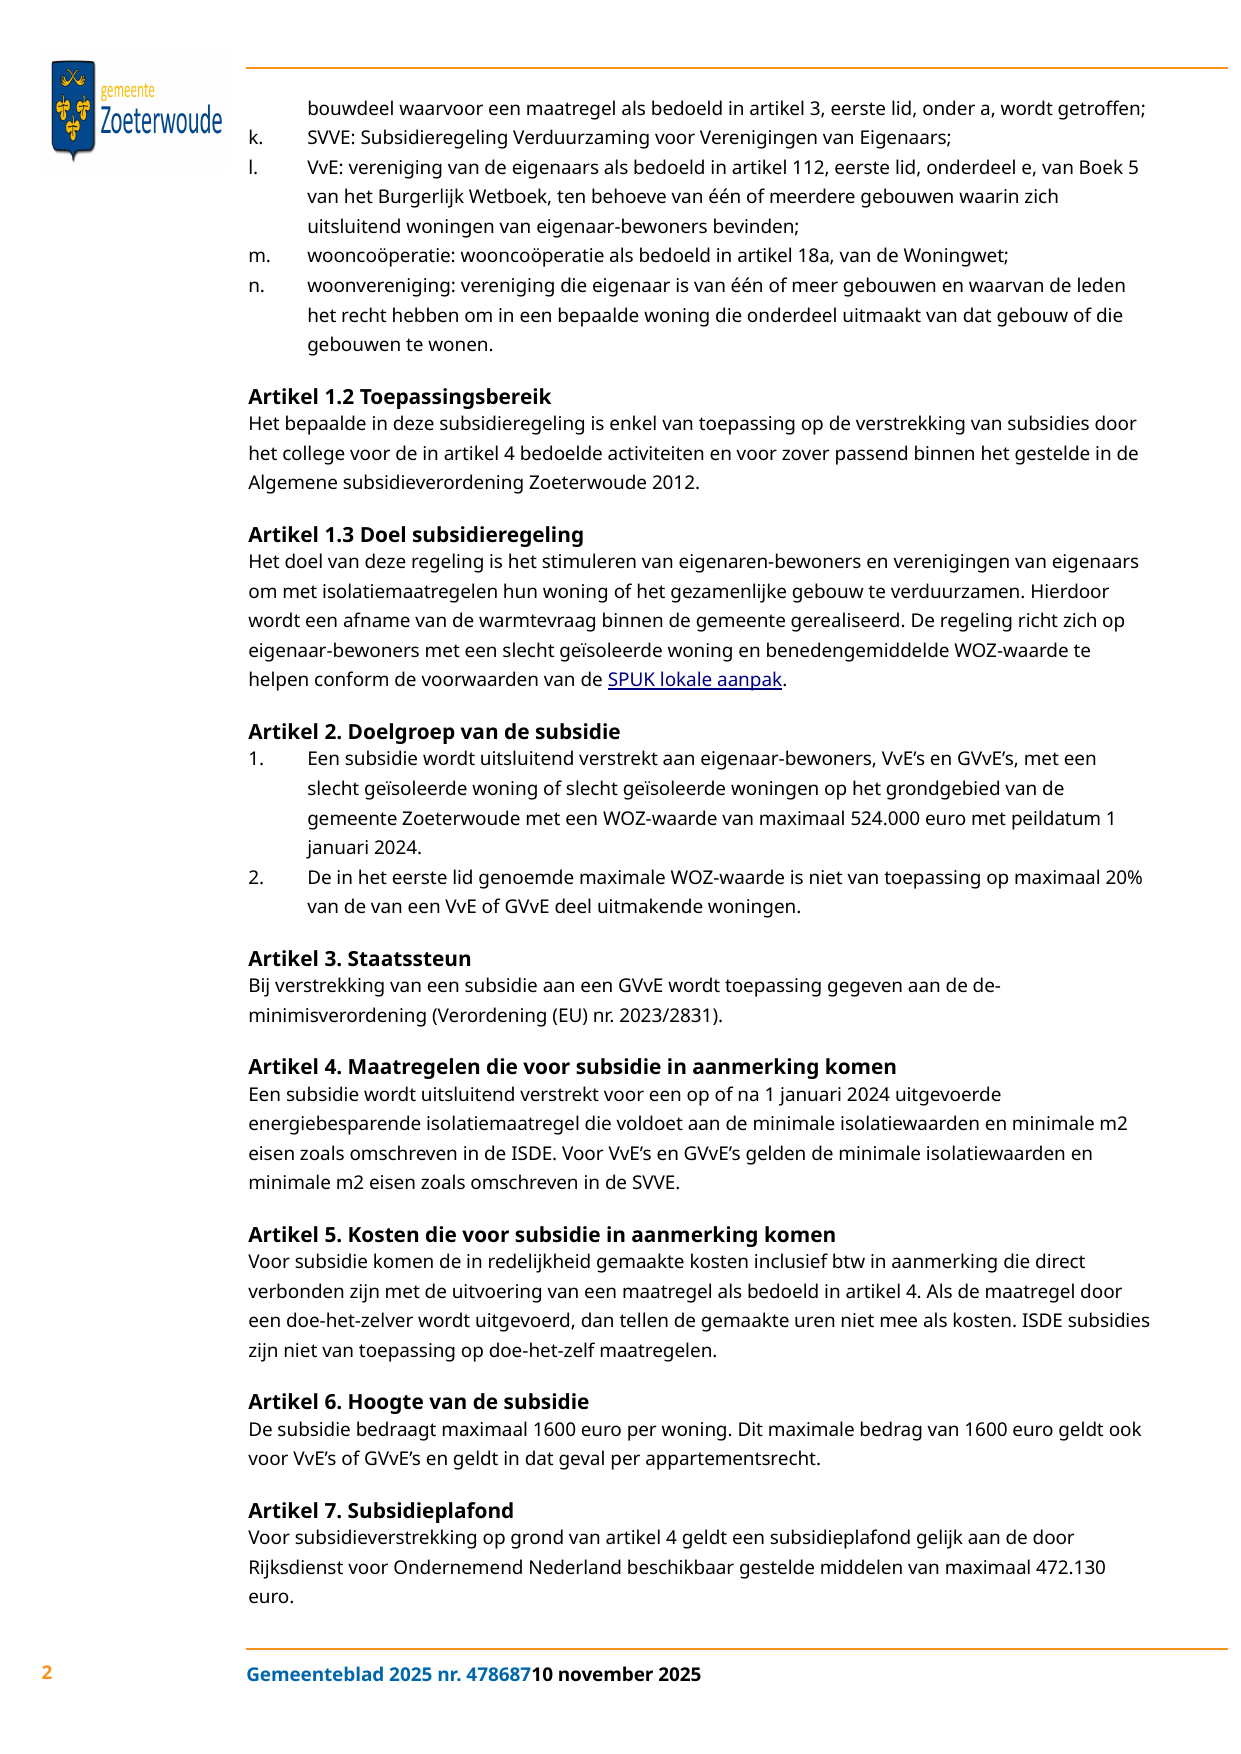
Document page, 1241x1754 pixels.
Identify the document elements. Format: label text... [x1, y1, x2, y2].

text Artikel 1.3 Doel subsidieregeling [248, 520, 1152, 548]
text Artikel 6. Hoogte van de subsidie [248, 1387, 1152, 1416]
text Artikel 3. Staatssteun [248, 944, 1152, 972]
text Voor subsidieverstrekking op grond van artikel 4 geldt een subsidieplafond gelijk aan de door Rijksdienst voor Ondernemend Nederland beschikbaar gestelde middelen van maximaal 472.130 euro. [248, 1524, 1152, 1609]
text De subsidie bedraagt maximaal 1600 euro per woning. Dit maximale bedrag van 1600 euro geldt ook voor VvE’s of GVvE’s en geldt in dat geval per appartementsrecht. [248, 1416, 1152, 1471]
text Het bepaalde in deze subsidieregeling is enkel van toepassing op de verstrekking van subsidies door het college voor de in artikel 4 bedoelde activiteiten en voor zover passend binnen het gestelde in de Algemene subsidieverordening Zoeterwoude 2012. [248, 410, 1152, 495]
text Artikel 5. Kosten die voor subsidie in aanmerking komen [248, 1220, 1152, 1248]
text Artikel 1.2 Toepassingsbereik [248, 382, 1152, 410]
text Het doel van deze regeling is het stimuleren van eigenaren-bewoners en verenigingen van eigenaars om met isolatiemaatregelen hun woning of het gezamenlijke gebouw te verduurzamen. Hierdoor wordt een afname van de warmtevraag binnen de gemeente gerealiseerd. De regeling richt zich op eigenaar-bewoners met een slecht geïsoleerde woning en benedengemiddelde WOZ-waarde te helpen conform de voorwaarden van de SPUK lokale aanpak. [248, 548, 1152, 692]
list De in het eerste lid genoemde maximale WOZ-waarde is niet van toepassing op maximaal 20% van de van een VvE of GVvE deel uitmakende woningen. [248, 864, 1152, 919]
picture [41, 47, 231, 172]
list SVVE: Subsidieregeling Verduurzaming voor Verenigingen van Eigenaars; [248, 124, 1152, 150]
list VvE: vereniging van de eigenaars als bedoeld in artikel 112, eerste lid, onderdeel e, van Boek 5 van het Burgerlijk Wetboek, ten behoeve van één of meerdere gebouwen waarin zich uitsluitend woningen van eigenaar-bewoners bevinden; [248, 154, 1152, 239]
text Een subsidie wordt uitsluitend verstrekt voor een op of na 1 januari 2024 uitgevoerde energiebesparende isolatiemaatregel die voldoet aan de minimale isolatiewaarden en minimale m2 eisen zoals omschreven in de ISDE. Voor VvE’s en GVvE’s gelden de minimale isolatiewaarden en minimale m2 eisen zoals omschreven in de SVVE. [248, 1081, 1152, 1195]
text Artikel 4. Maatregelen die voor subsidie in aanmerking komen [248, 1052, 1152, 1081]
list Een subsidie wordt uitsluitend verstrekt aan eigenaar-bewoners, VvE’s en GVvE’s, met een slecht geïsoleerde woning of slecht geïsoleerde woningen op het grondgebied van de gemeente Zoeterwoude met een WOZ-waarde van maximaal 524.000 euro met peildatum 1 januari 2024. [248, 746, 1152, 860]
text Bij verstrekking van een subsidie aan een GVvE wordt toepassing gegeven aan de de-minimisverordening (Verordening (EU) nr. 2023/2831). [248, 972, 1152, 1028]
list woonvereniging: vereniging die eigenaar is van één of meer gebouwen en waarvan de leden het recht hebben om in een bepaalde woning die onderdeel uitmaakt van dat gebouw of die gebouwen te wonen. [248, 272, 1152, 357]
list wooncoöperatie: wooncoöperatie als bedoeld in artikel 18a, van de Woningwet; [248, 243, 1152, 268]
text Artikel 2. Doelgroep van de subsidie [248, 717, 1152, 746]
text Voor subsidie komen de in redelijkheid gemaakte kosten inclusief btw in aanmerking die direct verbonden zijn met de uitvoering van een maatregel als bedoeld in artikel 4. Als de maatregel door een doe-het-zelver wordt uitgevoerd, dan tellen de gemaakte uren niet mee als kosten. ISDE subsidies zijn niet van toepassing op doe-het-zelf maatregelen. [248, 1248, 1152, 1363]
text Artikel 7. Subsidieplafond [248, 1496, 1152, 1524]
list bouwdeel waarvoor een maatregel als bedoeld in artikel 3, eerste lid, onder a, wordt getroffen; [248, 95, 1152, 121]
